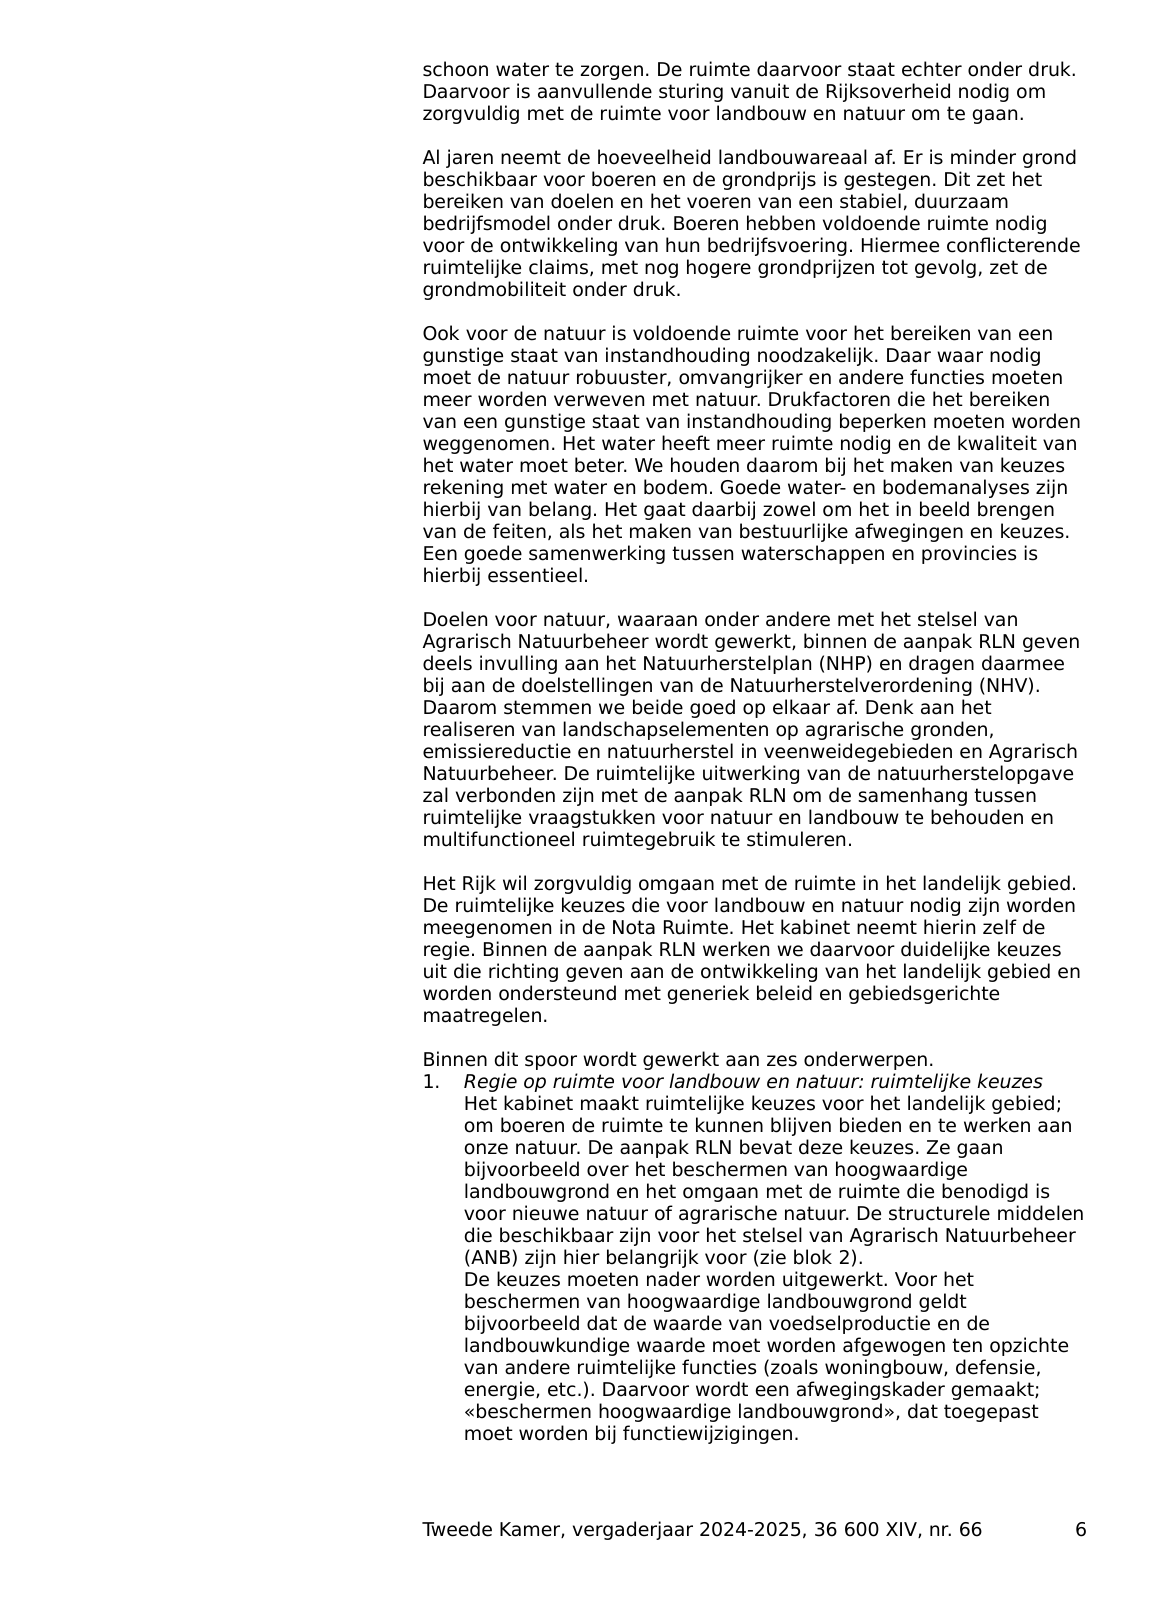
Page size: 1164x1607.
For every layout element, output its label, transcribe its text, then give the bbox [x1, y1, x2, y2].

text schoon water te zorgen. De ruimte daarvoor staat echter onder druk. Daarvoor is aanvullende sturing vanuit de Rijksoverheid nodig om zorgvuldig met de ruimte voor landbouw en natuur om te gaan. [422, 59, 1087, 125]
text Binnen dit spoor wordt gewerkt aan zes onderwerpen. [422, 1049, 1087, 1071]
text 1. Regie op ruimte voor landbouw en natuur: ruimtelijke keuzes [422, 1071, 1087, 1093]
text Doelen voor natuur, waaraan onder andere met het stelsel van Agrarisch Natuurbeheer wordt gewerkt, binnen de aanpak RLN geven deels invulling aan het Natuurherstelplan (NHP) en dragen daarmee bij aan de doelstellingen van de Natuurherstelverordening (NHV). Daarom stemmen we beide goed op elkaar af. Denk aan het realiseren van landschapselementen op agrarische gronden, emissiereductie en natuurherstel in veenweidegebieden en Agrarisch Natuurbeheer. De ruimtelijke uitwerking van de natuurherstelopgave zal verbonden zijn met de aanpak RLN om de samenhang tussen ruimtelijke vraagstukken voor natuur en landbouw te behouden en multifunctioneel ruimtegebruik te stimuleren. [422, 609, 1087, 851]
text Het Rijk wil zorgvuldig omgaan met de ruimte in het landelijk gebied. De ruimtelijke keuzes die voor landbouw en natuur nodig zijn worden meegenomen in de Nota Ruimte. Het kabinet neemt hierin zelf de regie. Binnen de aanpak RLN werken we daarvoor duidelijke keuzes uit die richting geven aan de ontwikkeling van het landelijk gebied en worden ondersteund met generiek beleid en gebiedsgerichte maatregelen. [422, 873, 1087, 1027]
text De keuzes moeten nader worden uitgewerkt. Voor het beschermen van hoogwaardige landbouwgrond geldt bijvoorbeeld dat de waarde van voedselproductie en de landbouwkundige waarde moet worden afgewogen ten opzichte van andere ruimtelijke functies (zoals woningbouw, defensie, energie, etc.). Daarvoor wordt een afwegingskader gemaakt; «beschermen hoogwaardige landbouwgrond», dat toegepast moet worden bij functiewijzigingen. [464, 1269, 1087, 1445]
text Ook voor de natuur is voldoende ruimte voor het bereiken van een gunstige staat van instandhouding noodzakelijk. Daar waar nodig moet de natuur robuuster, omvangrijker en andere functies moeten meer worden verweven met natuur. Drukfactoren die het bereiken van een gunstige staat van instandhouding beperken moeten worden weggenomen. Het water heeft meer ruimte nodig en de kwaliteit van het water moet beter. We houden daarom bij het maken van keuzes rekening met water en bodem. Goede water- en bodemanalyses zijn hierbij van belang. Het gaat daarbij zowel om het in beeld brengen van de feiten, als het maken van bestuurlijke afwegingen en keuzes. Een goede samenwerking tussen waterschappen en provincies is hierbij essentieel. [422, 323, 1087, 587]
text Al jaren neemt de hoeveelheid landbouwareaal af. Er is minder grond beschikbaar voor boeren en de grondprijs is gestegen. Dit zet het bereiken van doelen en het voeren van een stabiel, duurzaam bedrijfsmodel onder druk. Boeren hebben voldoende ruimte nodig voor de ontwikkeling van hun bedrijfsvoering. Hiermee conflicterende ruimtelijke claims, met nog hogere grondprijzen tot gevolg, zet de grondmobiliteit onder druk. [422, 147, 1087, 301]
text Het kabinet maakt ruimtelijke keuzes voor het landelijk gebied; om boeren de ruimte te kunnen blijven bieden en te werken aan onze natuur. De aanpak RLN bevat deze keuzes. Ze gaan bijvoorbeeld over het beschermen van hoogwaardige landbouwgrond en het omgaan met de ruimte die benodigd is voor nieuwe natuur of agrarische natuur. De structurele middelen die beschikbaar zijn voor het stelsel van Agrarisch Natuurbeheer (ANB) zijn hier belangrijk voor (zie blok 2). [464, 1093, 1087, 1269]
